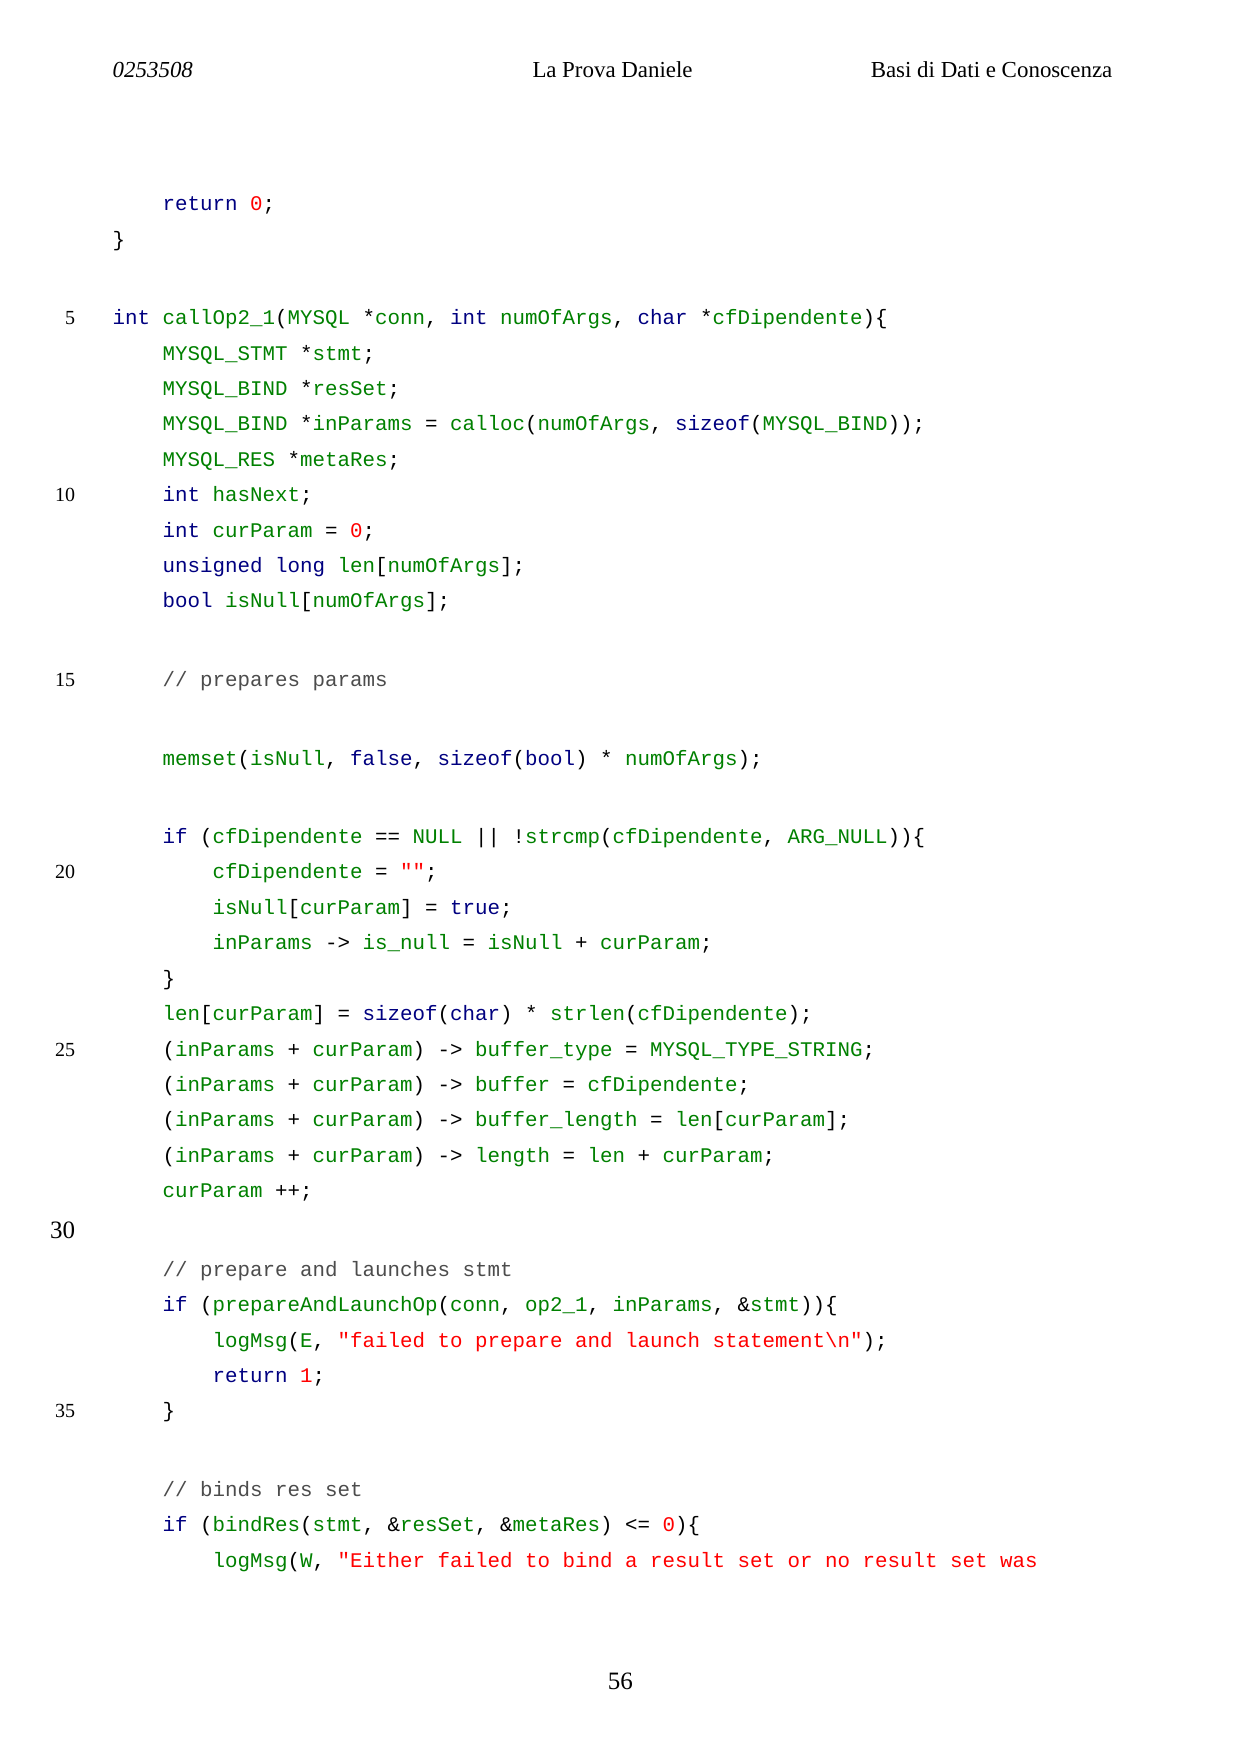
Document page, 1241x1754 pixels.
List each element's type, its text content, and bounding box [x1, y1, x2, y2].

text MYSQL_BIND *inParams = calloc(numOfArgs, sizeof(MYSQL_BIND)); [112, 413, 1128, 437]
text } [112, 1400, 1128, 1424]
text if (prepareAndLaunchOp(conn, op2_1, inParams, &stmt)){ [112, 1294, 1128, 1318]
text inParams -> is_null = isNull + curParam; [112, 932, 1128, 956]
text len[curParam] = sizeof(char) * strlen(cfDipendente); [112, 1003, 1128, 1027]
text curParam ++; [112, 1180, 1128, 1204]
text MYSQL_STMT *stmt; [112, 342, 1128, 366]
text (inParams + curParam) -> buffer = cfDipendente; [112, 1074, 1128, 1098]
text // prepare and launches stmt [112, 1259, 1128, 1282]
text return 0; [112, 193, 1128, 217]
text MYSQL_RES *metaRes; [112, 449, 1128, 472]
text cfDipendente = ""; [112, 861, 1128, 885]
text int curParam = 0; [112, 519, 1128, 543]
text } [112, 228, 1128, 252]
text } [112, 968, 1128, 991]
text // prepares params [112, 669, 1128, 693]
text (inParams + curParam) -> buffer_type = MYSQL_TYPE_STRING; [112, 1038, 1128, 1062]
text if (bindRes(stmt, &resSet, &metaRes) <= 0){ [112, 1514, 1128, 1538]
text logMsg(W, "Either failed to bind a result set or no result set was [112, 1550, 1128, 1573]
text int hasNext; [112, 484, 1128, 508]
text memset(isNull, false, sizeof(bool) * numOfArgs); [112, 747, 1128, 771]
text (inParams + curParam) -> buffer_length = len[curParam]; [112, 1109, 1128, 1133]
text (inParams + curParam) -> length = len + curParam; [112, 1145, 1128, 1168]
text bool isNull[numOfArgs]; [112, 590, 1128, 614]
text isNull[curParam] = true; [112, 897, 1128, 921]
text unsigned long len[numOfArgs]; [112, 555, 1128, 579]
text MYSQL_BIND *resSet; [112, 378, 1128, 402]
text // binds res set [112, 1479, 1128, 1503]
text logMsg(E, "failed to prepare and launch statement\n"); [112, 1329, 1128, 1353]
text if (cfDipendente == NULL || !strcmp(cfDipendente, ARG_NULL)){ [112, 826, 1128, 850]
text return 1; [112, 1365, 1128, 1389]
text int callOp2_1(MYSQL *conn, int numOfArgs, char *cfDipendente){ [112, 307, 1128, 331]
